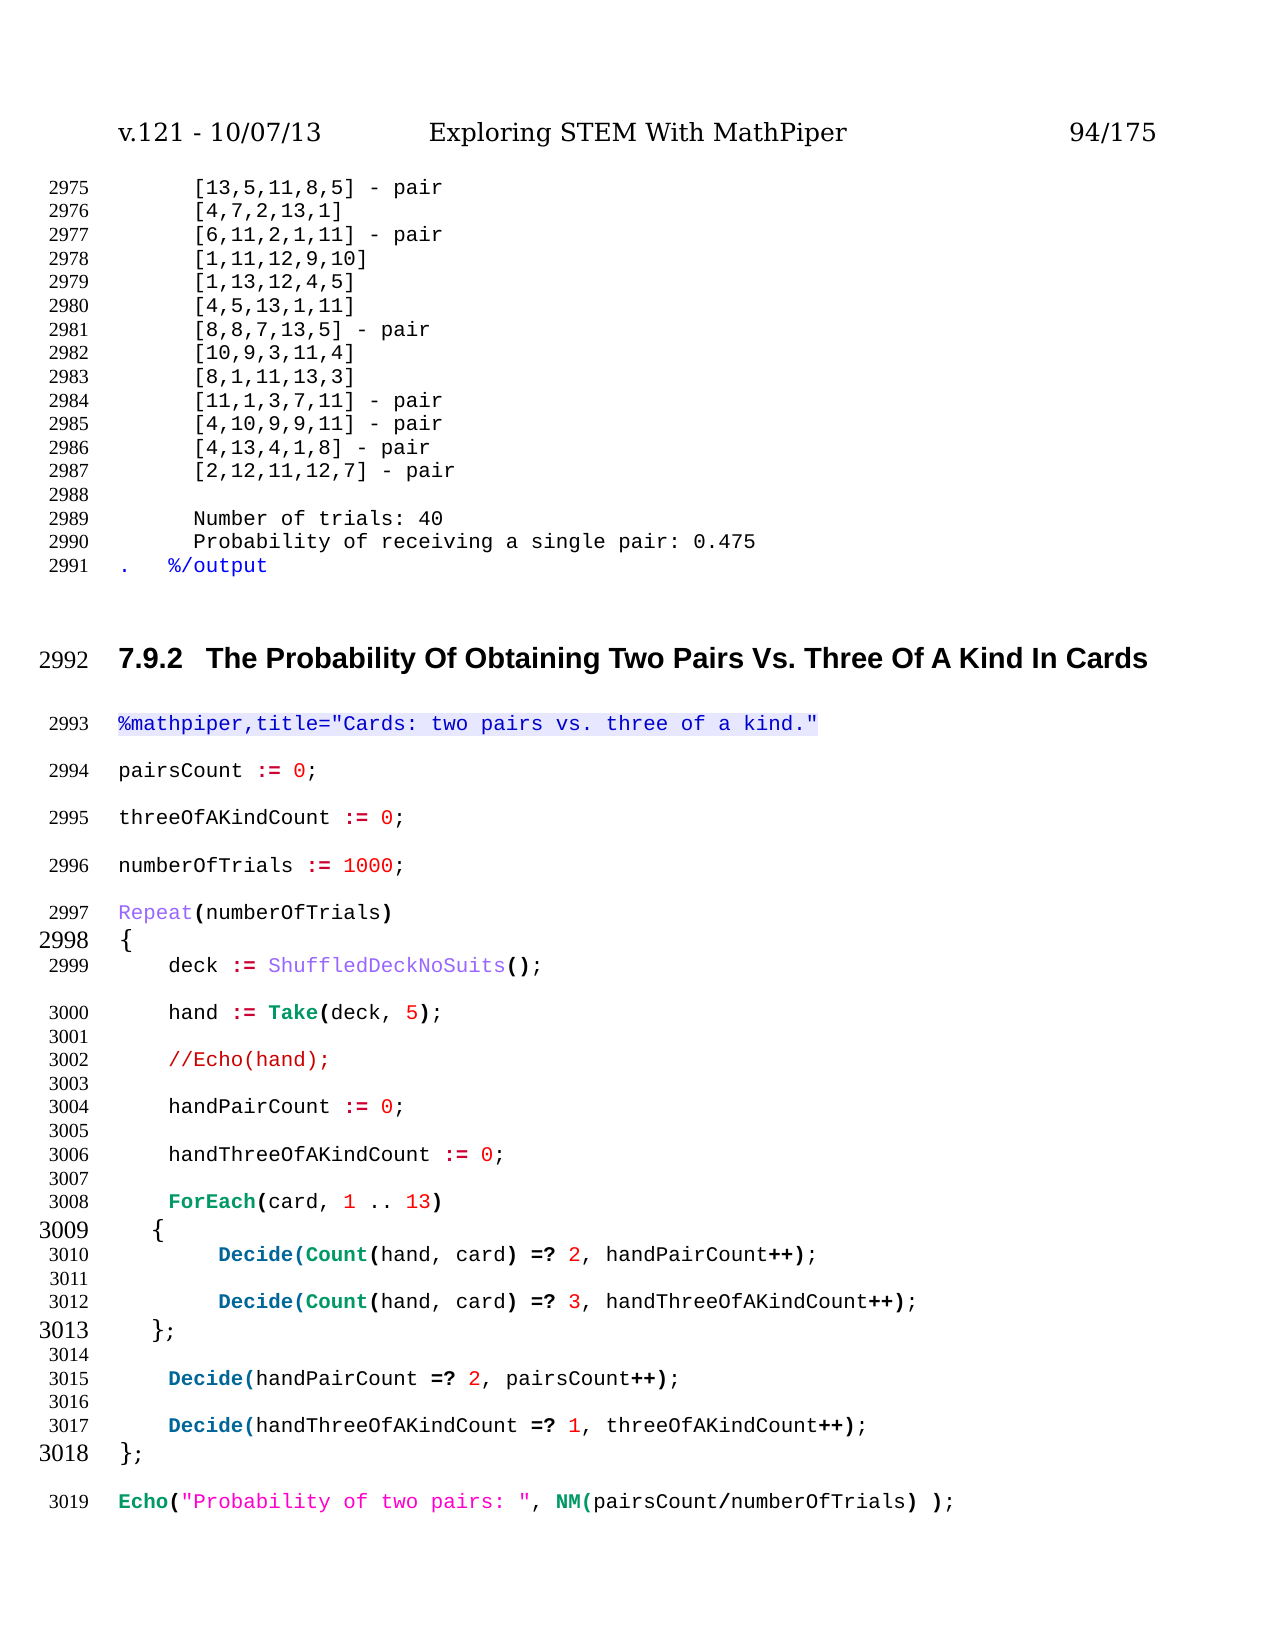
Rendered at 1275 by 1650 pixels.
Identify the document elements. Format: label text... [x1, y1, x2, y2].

text Decide(handPairCount =? 2, pairsCount++); [118, 1368, 1157, 1391]
subtitle The Probability Of Obtaining Two Pairs Vs. Three Of A Kind In Cards [118, 641, 1157, 675]
text deck := ShuffledDeckNoSuits(); [118, 955, 1157, 978]
text [8,1,11,13,3] [118, 366, 1157, 389]
text Decide(Count(hand, card) =? 2, handPairCount++); [118, 1244, 1157, 1268]
text [11,1,3,7,11] - pair [118, 389, 1157, 413]
text handThreeOfAKindCount := 0; [118, 1144, 1157, 1167]
text [4,13,4,1,8] - pair [118, 437, 1157, 461]
text [4,7,2,13,1] [118, 200, 1157, 224]
text Probability of receiving a single pair: 0.475 [118, 531, 1157, 555]
text Decide(Count(hand, card) =? 3, handThreeOfAKindCount++); [118, 1291, 1157, 1315]
text Decide(handThreeOfAKindCount =? 1, threeOfAKindCount++); [118, 1415, 1157, 1439]
text Echo("Probability of two pairs: ", NM(pairsCount/numberOfTrials) ); [118, 1491, 1157, 1515]
text [2,12,11,12,7] - pair [118, 461, 1157, 484]
text //Echo(hand); [118, 1049, 1157, 1073]
text ForEach(card, 1 .. 13) [118, 1191, 1157, 1215]
text Number of trials: 40 [118, 508, 1157, 531]
text [1,13,12,4,5] [118, 271, 1157, 295]
text %mathpiper,title="Cards: two pairs vs. three of a kind." [118, 713, 1157, 736]
text }; [118, 1315, 1157, 1344]
text . %/output [118, 555, 1157, 579]
text Repeat(numberOfTrials) [118, 902, 1157, 926]
text [1,11,12,9,10] [118, 248, 1157, 271]
text [10,9,3,11,4] [118, 342, 1157, 366]
text pairsCount := 0; [118, 760, 1157, 784]
text }; [118, 1439, 1157, 1468]
text { [118, 1215, 1157, 1244]
text numberOfTrials := 1000; [118, 854, 1157, 878]
text handPairCount := 0; [118, 1097, 1157, 1120]
text [8,8,7,13,5] - pair [118, 319, 1157, 342]
text { [118, 926, 1157, 955]
text hand := Take(deck, 5); [118, 1002, 1157, 1026]
text [4,10,9,9,11] - pair [118, 413, 1157, 437]
text [13,5,11,8,5] - pair [118, 177, 1157, 200]
text threeOfAKindCount := 0; [118, 807, 1157, 831]
text [6,11,2,1,11] - pair [118, 224, 1157, 248]
text [4,5,13,1,11] [118, 295, 1157, 319]
